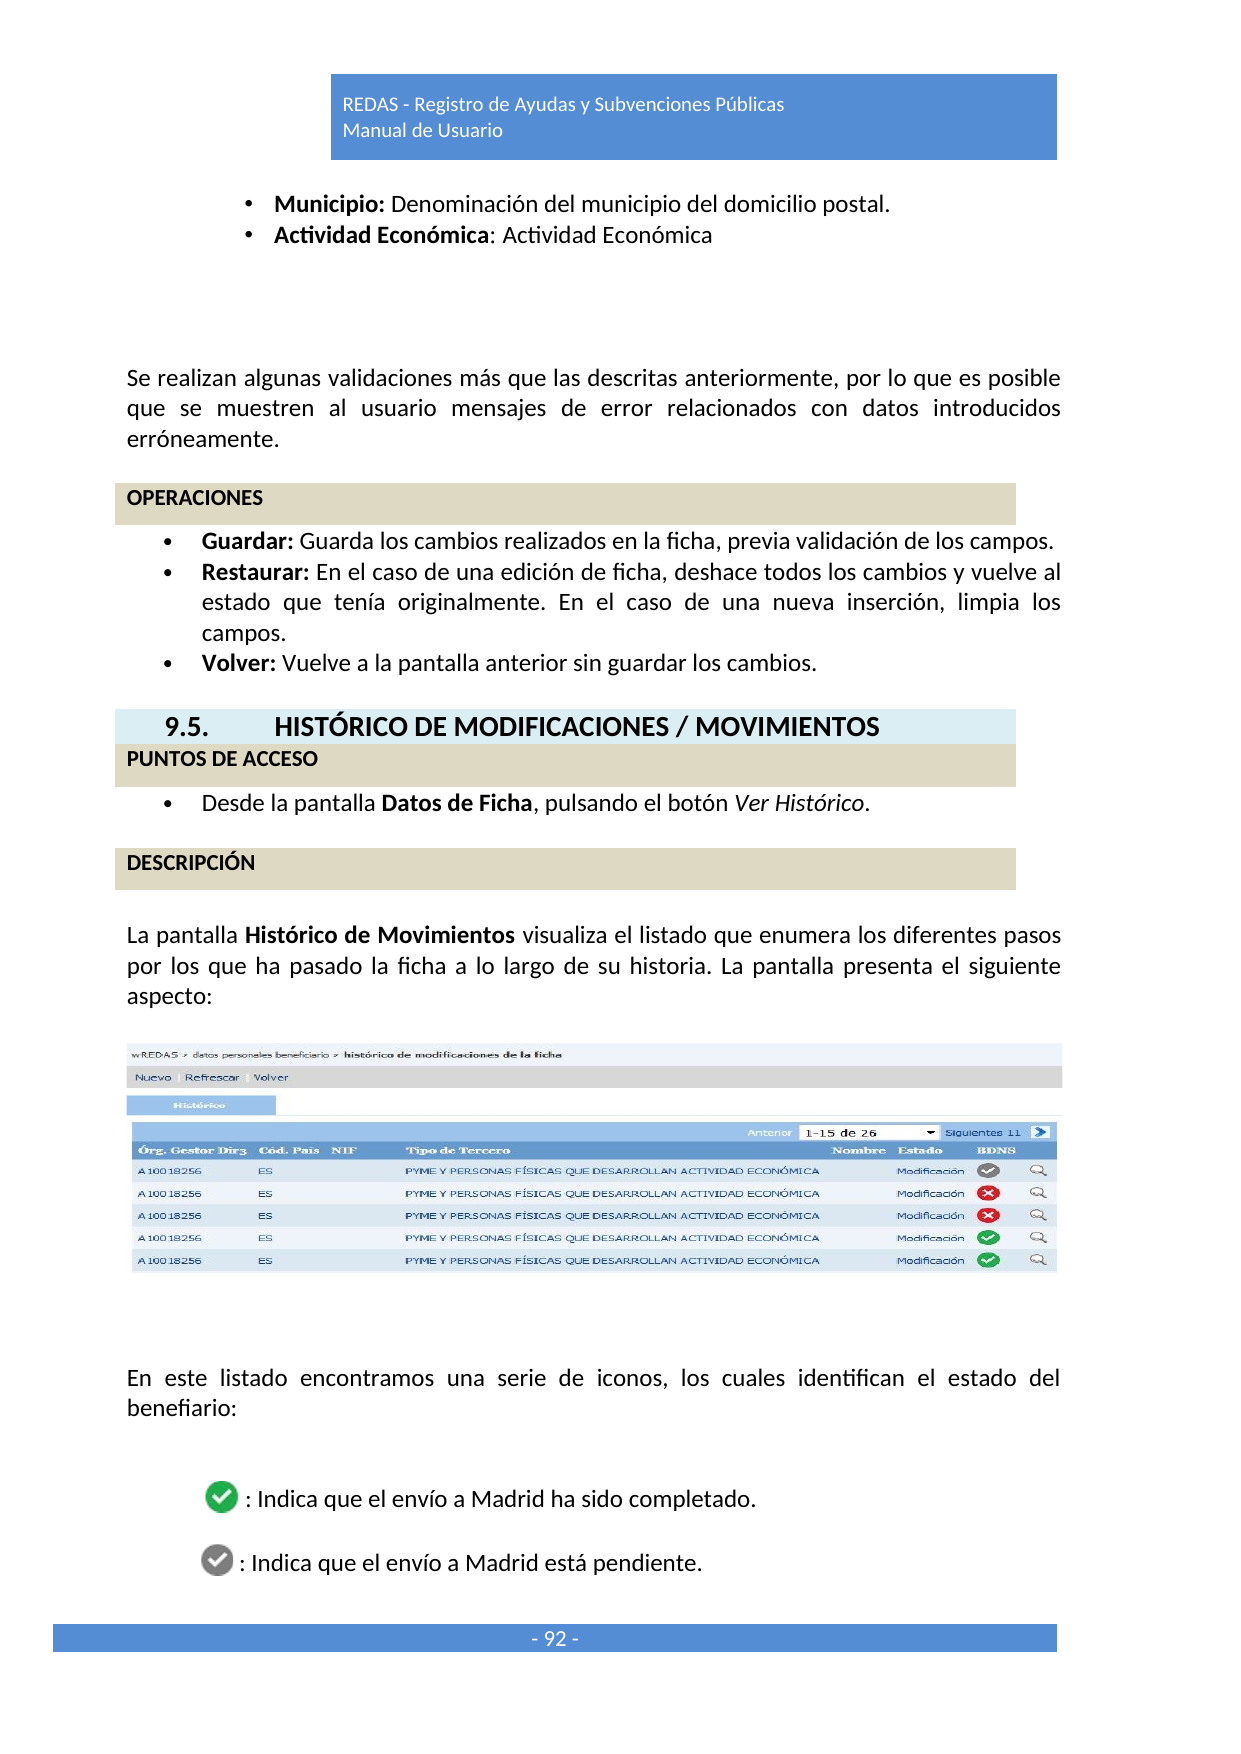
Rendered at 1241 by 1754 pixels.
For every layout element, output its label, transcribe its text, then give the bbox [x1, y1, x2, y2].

list : Indica que el envío a Madrid ha sido completado. [164, 1481, 1062, 1514]
list Municipio: Denominación del municipio del domicilio postal. [244, 188, 1062, 219]
picture [200, 1543, 234, 1576]
list Desde la pantalla Datos de Ficha, pulsando el botón Ver Histórico. [164, 787, 1062, 817]
list Restaurar: En el caso de una edición de ficha, deshace todos los cambios y vuelve al estado que tenía originalmente. En el caso de una nueva inserción, limpia los campos. [164, 556, 1062, 647]
picture [126, 1040, 1063, 1273]
text La pantalla Histórico de Movimientos visualiza el listado que enumera los diferentes pasos por los que ha pasado la ficha a lo largo de su historia. La pantalla presenta el siguiente aspecto: [127, 919, 1062, 1011]
table_header HISTÓRICO DE MODIFICACIONES / MOVIMIENTOS [115, 709, 1016, 744]
table_cell PUNTOS DE ACCESO [115, 744, 1016, 787]
list Actividad Económica: Actividad Económica [244, 219, 1062, 249]
list Volver: Vuelve a la pantalla anterior sin guardar los cambios. [164, 647, 1062, 678]
picture [201, 1481, 239, 1513]
text Se realizan algunas validaciones más que las descritas anteriormente, por lo que es posible que se muestren al usuario mensajes de error relacionados con datos introducidos erróneamente. [127, 362, 1062, 453]
table_header OPERACIONES [115, 483, 1016, 525]
text : Indica que el envío a Madrid está pendiente. [127, 1543, 1062, 1578]
table_header DESCRIPCIÓN [115, 848, 1016, 890]
list Guardar: Guarda los cambios realizados en la ficha, previa validación de los campos. [164, 525, 1062, 556]
text En este listado encontramos una serie de iconos, los cuales identifican el estado del benefiario: [127, 1362, 1062, 1423]
